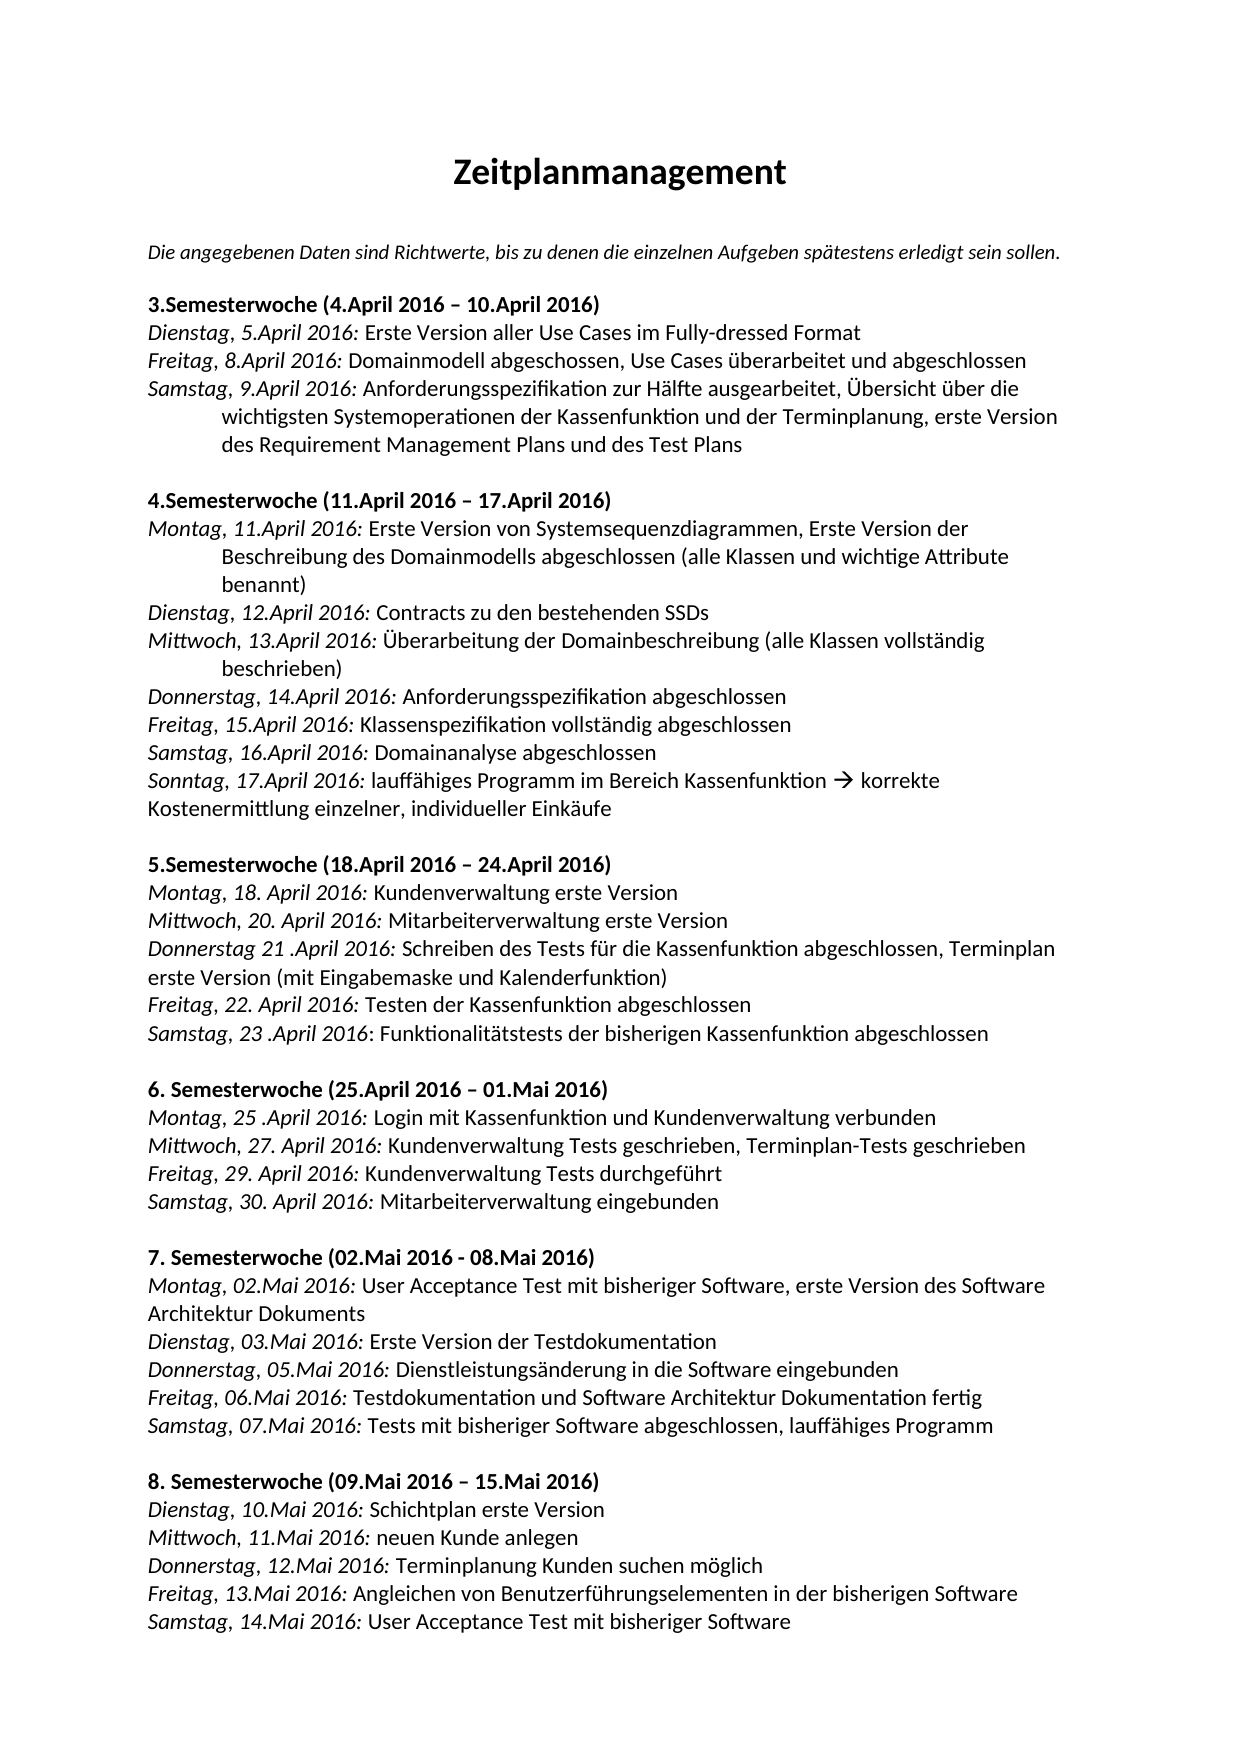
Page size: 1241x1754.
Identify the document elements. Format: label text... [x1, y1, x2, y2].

text 7. Semesterwoche (02.Mai 2016 - 08.Mai 2016) [148, 1243, 1093, 1271]
text Montag, 11.April 2016: Erste Version von Systemsequenzdiagrammen, Erste Version der Beschreibung des Domainmodells abgeschlossen (alle Klassen und wichtige Attribute benannt) [148, 514, 1093, 598]
text Donnerstag 21 .April 2016: Schreiben des Tests für die Kassenfunktion abgeschlossen, Terminplan erste Version (mit Eingabemaske und Kalenderfunktion) [148, 934, 1093, 991]
text Dienstag, 5.April 2016: Erste Version aller Use Cases im Fully-dressed Format [148, 318, 1093, 346]
text Samstag, 23 .April 2016: Funktionalitätstests der bisherigen Kassenfunktion abgeschlossen [148, 1019, 1093, 1047]
text Samstag, 30. April 2016: Mitarbeiterverwaltung eingebunden [148, 1187, 1093, 1215]
text Mittwoch, 13.April 2016: Überarbeitung der Domainbeschreibung (alle Klassen vollständig beschrieben) [148, 626, 1093, 682]
text Freitag, 22. April 2016: Testen der Kassenfunktion abgeschlossen [148, 991, 1093, 1019]
text Donnerstag, 12.Mai 2016: Terminplanung Kunden suchen möglich [148, 1551, 1093, 1579]
text Dienstag, 12.April 2016: Contracts zu den bestehenden SSDs [148, 598, 1093, 626]
text Donnerstag, 05.Mai 2016: Dienstleistungsänderung in die Software eingebunden [148, 1355, 1093, 1383]
text Freitag, 15.April 2016: Klassenspezifikation vollständig abgeschlossen [148, 710, 1093, 738]
text Freitag, 8.April 2016: Domainmodell abgeschossen, Use Cases überarbeitet und abgeschlossen [148, 346, 1093, 374]
text Samstag, 07.Mai 2016: Tests mit bisheriger Software abgeschlossen, lauffähiges Programm [148, 1411, 1093, 1439]
text Donnerstag, 14.April 2016: Anforderungsspezifikation abgeschlossen [148, 682, 1093, 710]
text Freitag, 29. April 2016: Kundenverwaltung Tests durchgeführt [148, 1159, 1093, 1187]
text Samstag, 14.Mai 2016: User Acceptance Test mit bisheriger Software [148, 1607, 1093, 1635]
text Samstag, 9.April 2016: Anforderungsspezifikation zur Hälfte ausgearbeitet, Übersicht über die wichtigsten Systemoperationen der Kassenfunktion und der Terminplanung, erste Version des Requirement Management Plans und des Test Plans [148, 374, 1093, 458]
text Montag, 25 .April 2016: Login mit Kassenfunktion und Kundenverwaltung verbunden [148, 1103, 1093, 1131]
text Dienstag, 03.Mai 2016: Erste Version der Testdokumentation [148, 1327, 1093, 1355]
text 3.Semesterwoche (4.April 2016 – 10.April 2016) [148, 290, 1093, 318]
text Die angegebenen Daten sind Richtwerte, bis zu denen die einzelnen Aufgeben spätestens erledigt sein sollen. [148, 239, 1093, 265]
text 8. semesterwoche (09.Mai 2016 – 15.Mai 2016) [148, 1467, 1093, 1495]
text Freitag, 06.Mai 2016: Testdokumentation und Software Architektur Dokumentation fertig [148, 1383, 1093, 1411]
text Sonntag, 17.April 2016: lauffähiges Programm im Bereich Kassenfunktion  korrekte Kostenermittlung einzelner, individueller Einkäufe [148, 766, 1093, 822]
text 5.Semesterwoche (18.April 2016 – 24.April 2016) [148, 851, 1093, 878]
text Dienstag, 10.Mai 2016: Schichtplan erste Version [148, 1495, 1093, 1523]
text Montag, 18. April 2016: Kundenverwaltung erste Version [148, 878, 1093, 907]
text 6. Semesterwoche (25.April 2016 – 01.Mai 2016) [148, 1075, 1093, 1103]
text Mittwoch, 11.Mai 2016: neuen Kunde anlegen [148, 1523, 1093, 1551]
text Samstag, 16.April 2016: Domainanalyse abgeschlossen [148, 738, 1093, 766]
text 4.Semesterwoche (11.April 2016 – 17.April 2016) [148, 486, 1093, 514]
text Zeitplanmanagement [148, 148, 1093, 193]
text Freitag, 13.Mai 2016: Angleichen von Benutzerführungselementen in der bisherigen Software [148, 1579, 1093, 1607]
text Mittwoch, 20. April 2016: Mitarbeiterverwaltung erste Version [148, 907, 1093, 934]
text Montag, 02.Mai 2016: User Acceptance Test mit bisheriger Software, erste Version des Software Architektur Dokuments [148, 1271, 1093, 1327]
text Mittwoch, 27. April 2016: Kundenverwaltung Tests geschrieben, Terminplan-Tests geschrieben [148, 1131, 1093, 1159]
